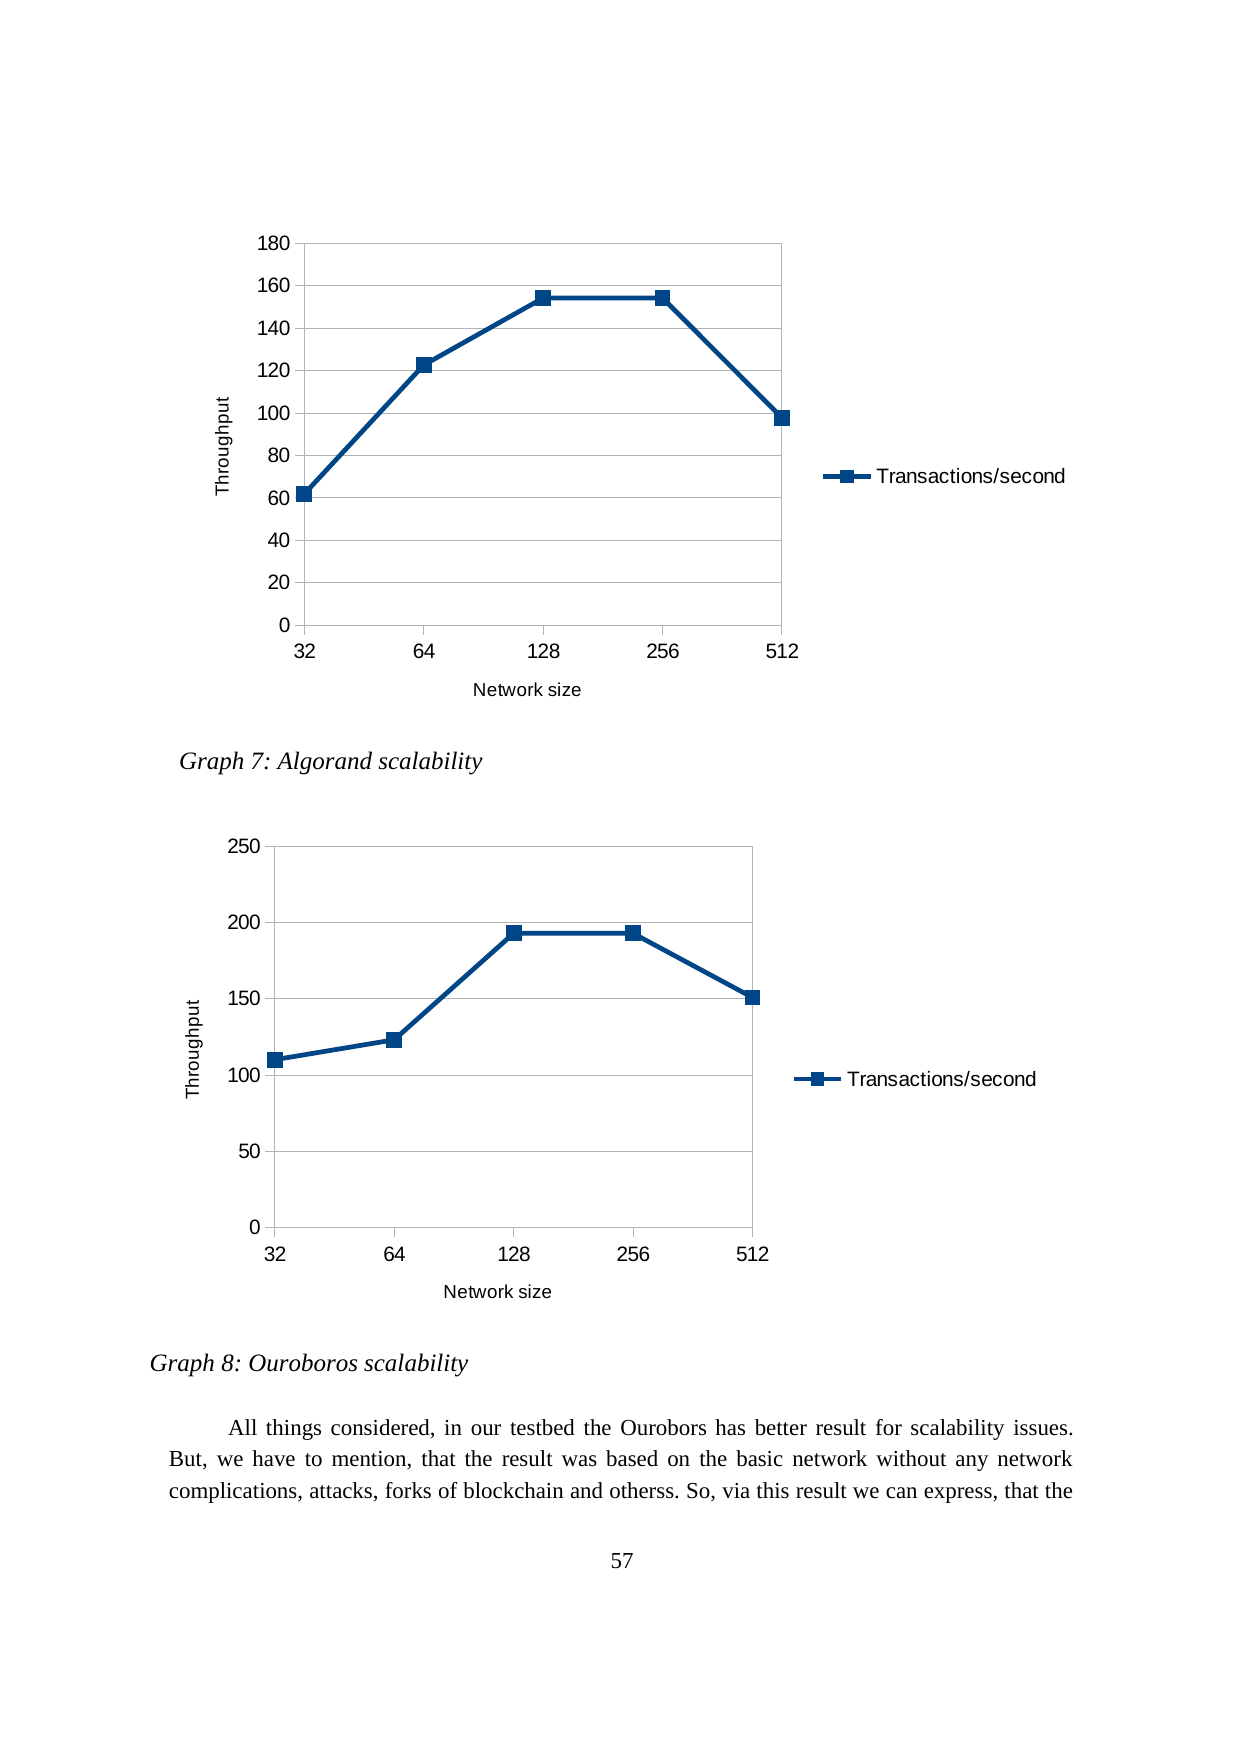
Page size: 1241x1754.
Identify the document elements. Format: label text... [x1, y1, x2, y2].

text All things considered, in our testbed the Ourobors has better result for scalability issues. But, we have to mention, that the result was based on the basic network without any network complications, attacks, forks of blockchain and otherss. So, via this result we can express, that the [169, 1414, 1075, 1503]
text Graph 7: Algorand scalability [179, 221, 1123, 775]
text Graph 8: Ouroboros scalability [149, 824, 1094, 1377]
